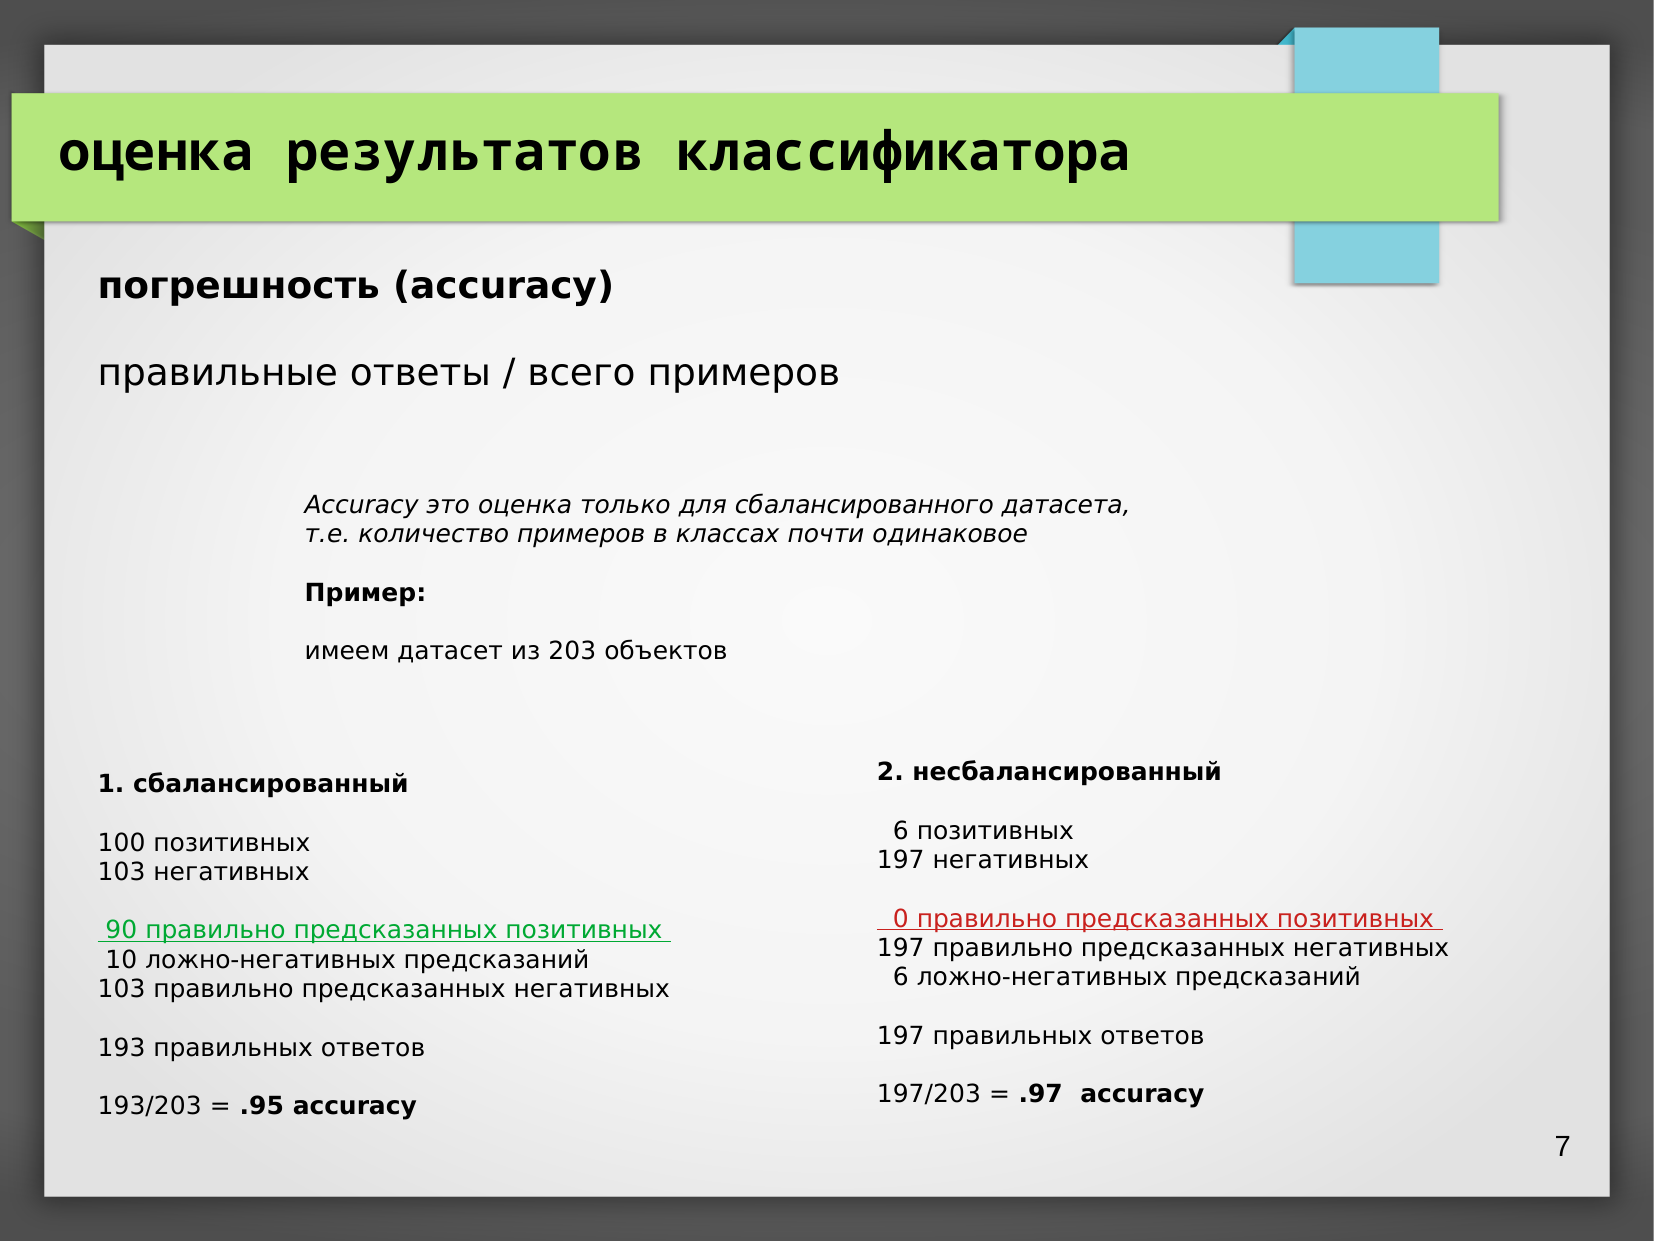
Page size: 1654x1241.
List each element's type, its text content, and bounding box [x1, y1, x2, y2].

title оценка результатов классификатора [59, 109, 1217, 190]
text_box Accuracy это оценка только для сбалансированного датасета, т.е. количество примеров в классах почти одинаковое Пример: имеем датасет из 203 объектов [289, 482, 1205, 674]
text_box 2. несбалансированный 6 позитивных 197 негативных 0 правильно предсказанных позитивных 197 правильно предсказанных негативных 6 ложно-негативных предсказаний 197 правильных ответов 197/203 = .97 accuracy [862, 750, 1489, 1146]
text_box 1. сбалансированный 100 позитивных 103 негативных 90 правильно предсказанных позитивных 10 ложно-негативных предсказаний 103 правильно предсказанных негативных 193 правильных ответов 193/203 = .95 accuracy [82, 761, 709, 1158]
picture [0, 0, 1654, 1241]
text_box погрешность (accuracy) правильные ответы / всего примеров [82, 256, 1252, 402]
